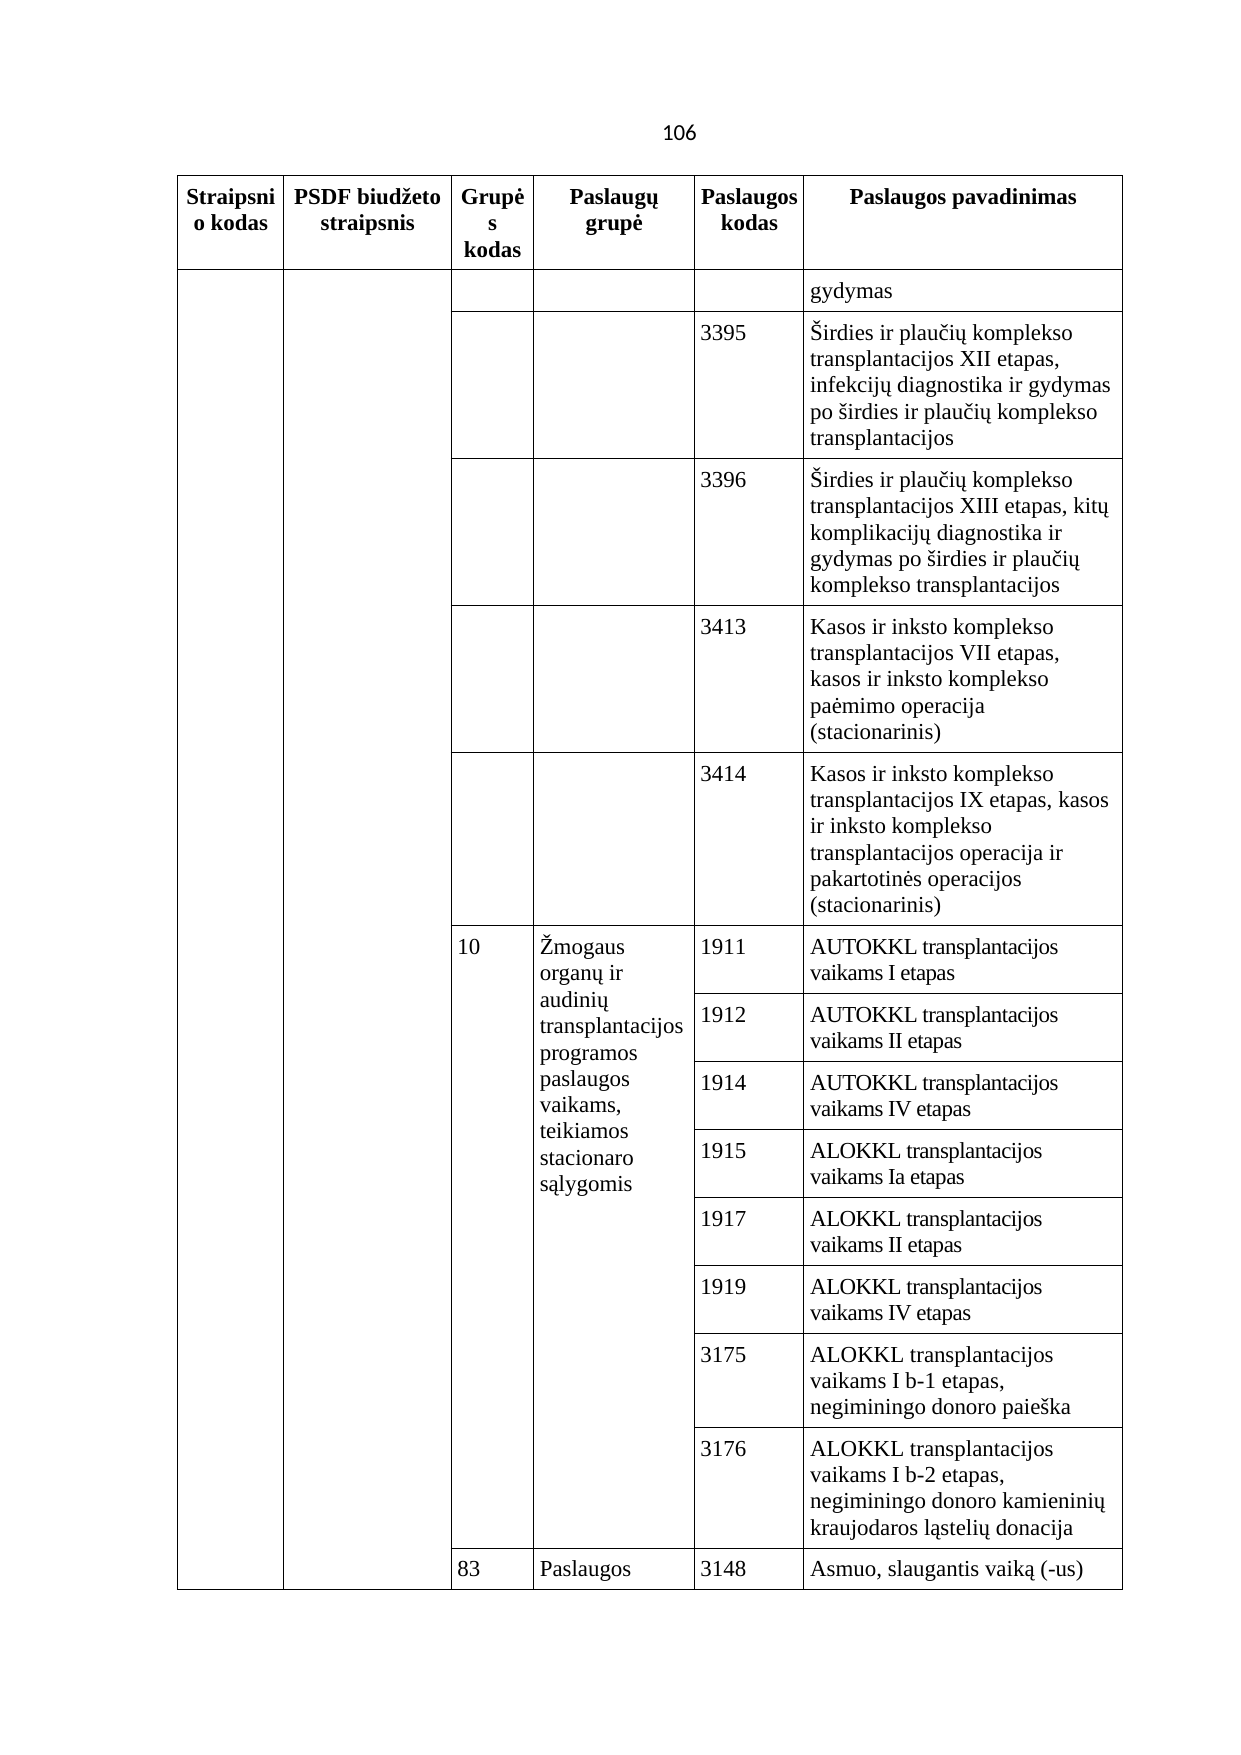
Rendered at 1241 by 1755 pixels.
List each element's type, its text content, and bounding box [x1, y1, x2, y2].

table_cell [178, 458, 283, 605]
table_cell [178, 270, 283, 311]
table_cell [452, 606, 533, 752]
table_cell 1912 [695, 994, 803, 1061]
table_cell AUTOKKL transplantacijos vaikams I etapas [804, 926, 1122, 993]
table_cell 3414 [695, 753, 803, 925]
table_cell [452, 312, 533, 458]
table_cell [452, 1061, 533, 1129]
table_cell [284, 1061, 451, 1129]
table_cell 1917 [695, 1198, 803, 1264]
table_cell AUTOKKL transplantacijos vaikams IV etapas [804, 1062, 1122, 1129]
table_cell [284, 1333, 451, 1427]
table_cell 1914 [695, 1062, 803, 1129]
table_cell [284, 311, 451, 458]
table_cell [284, 1197, 451, 1264]
table_cell ALOKKL transplantacijos vaikams II etapas [804, 1198, 1122, 1264]
table_cell [534, 312, 694, 458]
table_cell [284, 1265, 451, 1332]
table_cell [178, 1427, 283, 1589]
table_cell [452, 270, 533, 311]
table_cell Kasos ir inksto komplekso transplantacijos VII etapas, kasos ir inksto komplekso paėmimo operacija (stacionarinis) [804, 606, 1122, 752]
table_cell [178, 311, 283, 458]
table_cell ALOKKL transplantacijos vaikams Ia etapas [804, 1130, 1122, 1197]
table_header PSDF biudžeto straipsnis [284, 176, 451, 269]
table_cell AUTOKKL transplantacijos vaikams II etapas [804, 994, 1122, 1061]
table_cell [284, 925, 451, 993]
table_cell 3175 [695, 1334, 803, 1427]
table_cell [178, 925, 283, 993]
table_cell ALOKKL transplantacijos vaikams IV etapas [804, 1266, 1122, 1332]
table_cell [178, 605, 283, 752]
table_cell 3396 [695, 459, 803, 605]
table_cell Širdies ir plaučių komplekso transplantacijos XII etapas, infekcijų diagnostika ir gydymas po širdies ir plaučių komplekso transplantacijos [804, 312, 1122, 458]
table_cell 1919 [695, 1266, 803, 1332]
table_cell [178, 1061, 283, 1129]
table_cell 3413 [695, 606, 803, 752]
table_cell 3395 [695, 312, 803, 458]
table_cell gydymas [804, 270, 1122, 311]
table_cell [534, 1427, 694, 1547]
table_cell [534, 606, 694, 752]
table_cell Kasos ir inksto komplekso transplantacijos IX etapas, kasos ir inksto komplekso transplantacijos operacija ir pakartotinės operacijos (stacionarinis) [804, 753, 1122, 925]
table_cell [534, 459, 694, 605]
table_cell [695, 270, 803, 311]
table_cell Širdies ir plaučių komplekso transplantacijos XIII etapas, kitų komplikacijų diagnostika ir gydymas po širdies ir plaučių komplekso transplantacijos [804, 459, 1122, 605]
table_cell [452, 1333, 533, 1427]
table_cell ALOKKL transplantacijos vaikams I b-2 etapas, negiminingo donoro kamieninių kraujodaros ląstelių donacija [804, 1428, 1122, 1547]
table_cell [452, 753, 533, 925]
table_cell [284, 1427, 451, 1589]
table_cell [534, 753, 694, 925]
table_cell [452, 993, 533, 1061]
table_header Straipsnio kodas [178, 176, 283, 269]
table_cell [452, 1427, 533, 1547]
table_cell [284, 605, 451, 752]
table_cell Asmuo, slaugantis vaiką (-us) [804, 1549, 1122, 1589]
table_cell [284, 993, 451, 1061]
table_cell ALOKKL transplantacijos vaikams I b-1 etapas, negiminingo donoro paieška [804, 1334, 1122, 1427]
table_cell 10 [452, 926, 533, 993]
table_header Paslaugų grupė [534, 176, 694, 269]
table_cell Žmogaus organų ir audinių transplantacijos programos paslaugos vaikams, teikiamos stacionaro sąlygomis [534, 926, 694, 1332]
table_cell Paslaugos [534, 1549, 694, 1589]
table_cell 1911 [695, 926, 803, 993]
table_cell [178, 1333, 283, 1427]
table_cell [284, 1129, 451, 1197]
table_header Paslaugos pavadinimas [804, 176, 1122, 269]
table_cell 3176 [695, 1428, 803, 1547]
table_header Grupės kodas [452, 176, 533, 269]
table_cell 1915 [695, 1130, 803, 1197]
table_cell [178, 1265, 283, 1332]
table_cell [452, 1129, 533, 1197]
table_cell [534, 270, 694, 311]
table_cell [534, 1333, 694, 1427]
table_cell [284, 270, 451, 311]
table_cell 83 [452, 1549, 533, 1589]
table_cell [284, 458, 451, 605]
table_cell [178, 1197, 283, 1264]
table_cell [452, 1265, 533, 1332]
table_cell [178, 993, 283, 1061]
table_cell 3148 [695, 1549, 803, 1589]
table_header Paslaugos kodas [695, 176, 803, 269]
table_cell [452, 1197, 533, 1264]
table_cell [452, 459, 533, 605]
table_cell [284, 752, 451, 925]
table_cell [178, 1129, 283, 1197]
table_cell [178, 752, 283, 925]
